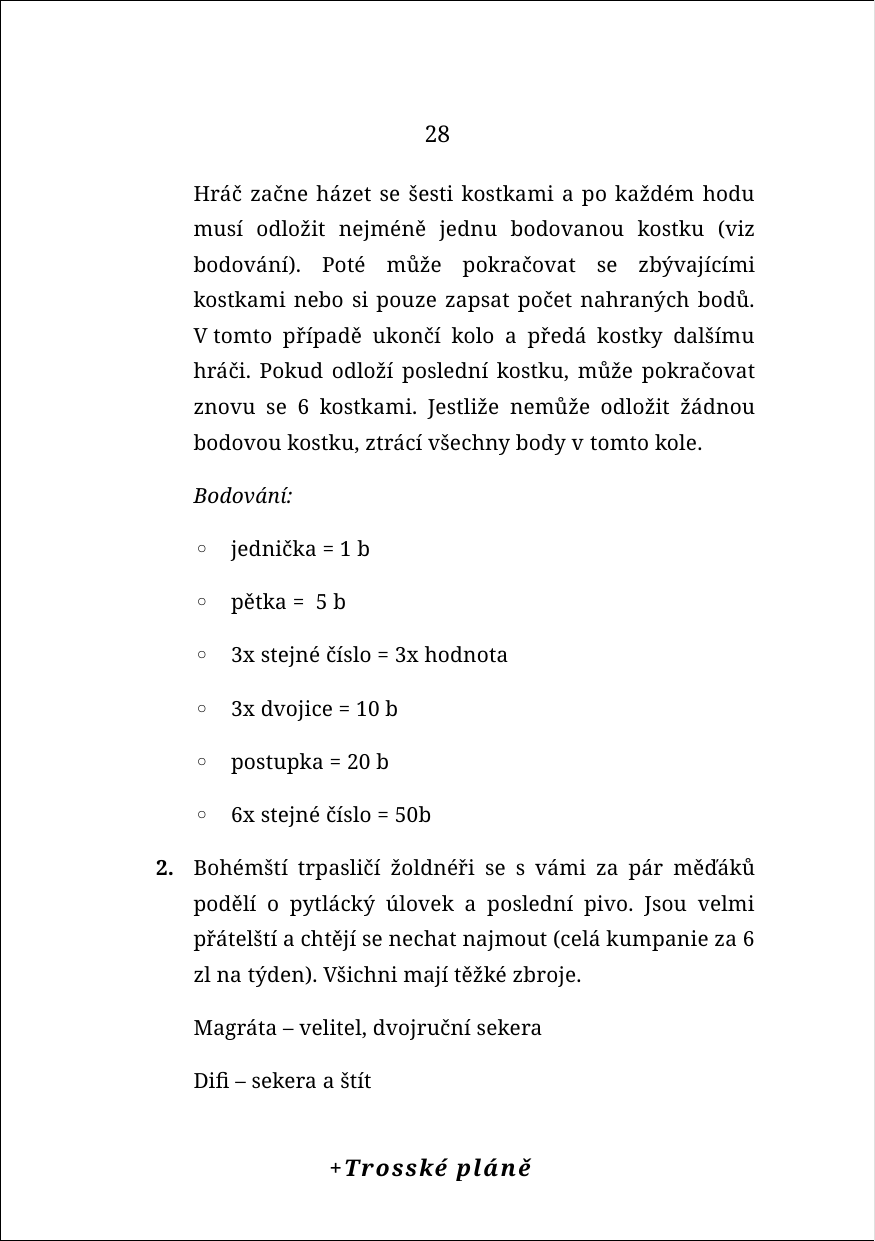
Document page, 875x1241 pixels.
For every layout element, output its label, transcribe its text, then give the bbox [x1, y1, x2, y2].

list Bohémští trpasličí žoldnéři se s vámi za pár měďáků podělí o pytlácký úlovek a poslední pivo. Jsou velmi přátelští a chtějí se nechat najmout (celá kumpanie za 6 zl na týden). Všichni mají těžké zbroje. [156, 853, 756, 988]
list Bodování: [156, 481, 756, 509]
list Hráč začne házet se šesti kostkami a po každém hodu musí odložit nejméně jednu bodovanou kostku (viz bodování). Poté může pokračovat se zbývajícími kostkami nebo si pouze zapsat počet nahraných bodů. V tomto případě ukončí kolo a předá kostky dalšímu hráči. Pokud odloží poslední kostku, může pokračovat znovu se 6 kostkami. Jestliže nemůže odložit žádnou bodovou kostku, ztrácí všechny body v tomto kole. [156, 179, 756, 456]
list 3x stejné číslo = 3x hodnota [193, 641, 756, 669]
list postupka = 20 b [193, 747, 756, 775]
list 6x stejné číslo = 50b [193, 800, 756, 829]
list Difi – sekera a štít [156, 1066, 756, 1095]
list Magráta – velitel, dvojruční sekera [156, 1013, 756, 1042]
list pětka = 5 b [193, 587, 756, 616]
list jednička = 1 b [193, 534, 756, 562]
list 3x dvojice = 10 b [193, 694, 756, 722]
